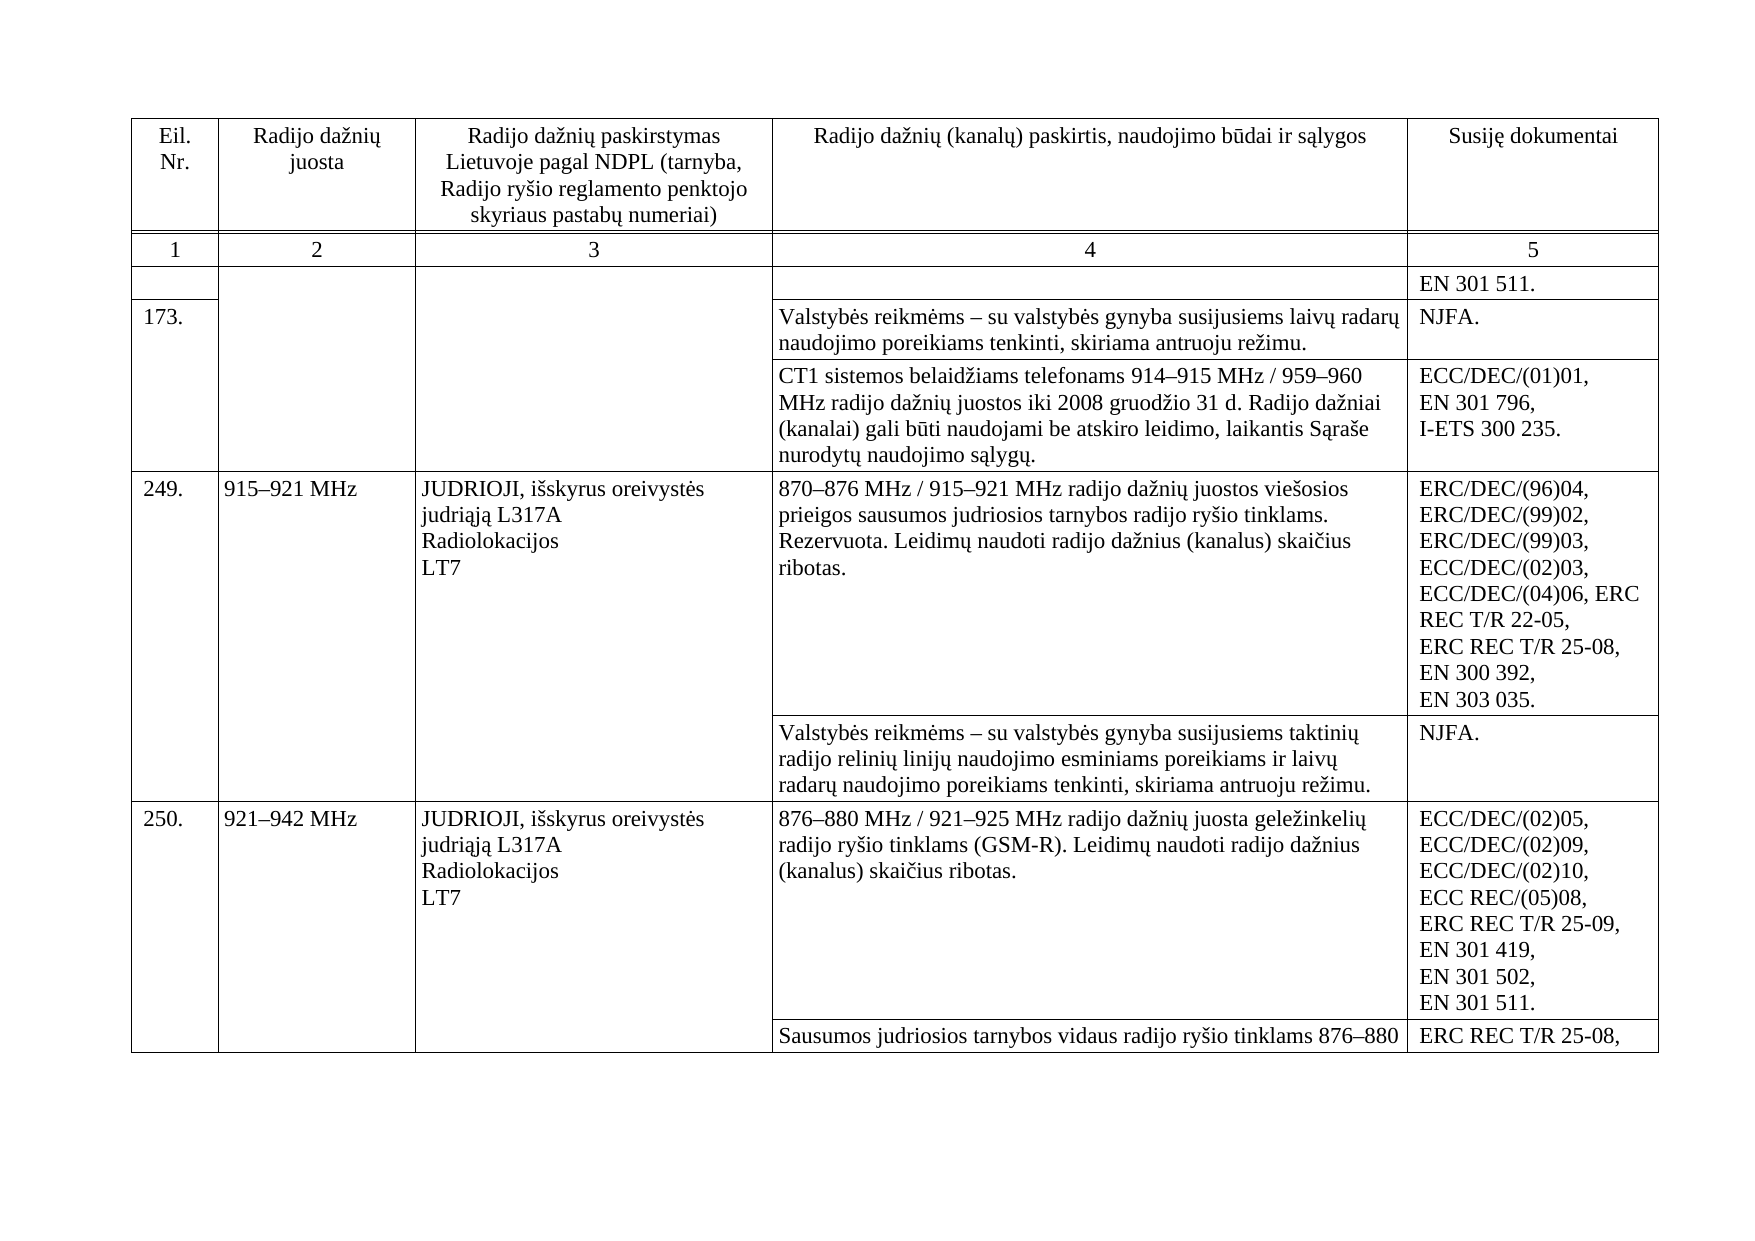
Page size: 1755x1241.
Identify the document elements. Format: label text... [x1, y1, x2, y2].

table_cell 876–880 MHz / 921–925 MHz radijo dažnių juosta geležinkelių radijo ryšio tinklams (GSM-R). Leidimų naudoti radijo dažnius (kanalus) skaičius ribotas. [773, 802, 1407, 1018]
table_cell ECC/DEC/(01)01, EN 301 796, I-ETS 300 235. [1408, 360, 1658, 471]
table_cell 3 [416, 234, 772, 266]
table_cell 249. [132, 472, 218, 801]
table_cell 173. [132, 300, 218, 471]
table_cell 870–876 MHz / 915–921 MHz radijo dažnių juostos viešosios prieigos sausumos judriosios tarnybos radijo ryšio tinklams. Rezervuota. Leidimų naudoti radijo dažnius (kanalus) skaičius ribotas. [773, 472, 1407, 715]
table_header Radijo dažnių juosta [219, 119, 415, 230]
table_cell Valstybės reikmėms – su valstybės gynyba susijusiems taktinių radijo relinių linijų naudojimo esminiams poreikiams ir laivų radarų naudojimo poreikiams tenkinti, skiriama antruoju režimu. [773, 716, 1407, 801]
table_header Radijo dažnių (kanalų) paskirtis, naudojimo būdai ir sąlygos [773, 119, 1407, 230]
table_cell CT1 sistemos belaidžiams telefonams 914–915 MHz / 959–960 MHz radijo dažnių juostos iki 2008 gruodžio 31 d. Radijo dažniai (kanalai) gali būti naudojami be atskiro leidimo, laikantis Sąraše nurodytų naudojimo sąlygų. [773, 360, 1407, 471]
table_cell 250. [132, 802, 218, 1052]
table_cell JUDRIOJI, išskyrus oreivystės judriąją L317A Radiolokacijos LT7 [416, 472, 772, 801]
table_cell ERC REC T/R 25-08, [1408, 1020, 1658, 1052]
table_header Susiję dokumentai [1408, 119, 1658, 230]
table_cell ECC/DEC/(02)05, ECC/DEC/(02)09, ECC/DEC/(02)10, ECC REC/(05)08, ERC REC T/R 25-09, EN 301 419, EN 301 502, EN 301 511. [1408, 802, 1658, 1018]
table_header Radijo dažnių paskirstymas Lietuvoje pagal NDPL (tarnyba, Radijo ryšio reglamento penktojo skyriaus pastabų numeriai) [416, 119, 772, 230]
table_cell JUDRIOJI, išskyrus oreivystės judriąją L317A Radiolokacijos LT7 [416, 802, 772, 1052]
table_cell 2 [219, 234, 415, 266]
table_cell 5 [1408, 234, 1658, 266]
table_cell Valstybės reikmėms – su valstybės gynyba susijusiems laivų radarų naudojimo poreikiams tenkinti, skiriama antruoju režimu. [773, 300, 1407, 358]
table_cell EN 301 511. [1408, 267, 1658, 299]
table_cell [773, 267, 1407, 299]
table_cell NJFA. [1408, 716, 1658, 801]
table_cell 1 [132, 234, 218, 266]
table_cell 915–921 MHz [219, 472, 415, 801]
table_cell 4 [773, 234, 1407, 266]
table_cell [219, 267, 415, 471]
table_cell NJFA. [1408, 300, 1658, 358]
table_cell 921–942 MHz [219, 802, 415, 1052]
table_header Eil. Nr. [132, 119, 218, 230]
table_cell ERC/DEC/(96)04, ERC/DEC/(99)02, ERC/DEC/(99)03, ECC/DEC/(02)03, ECC/DEC/(04)06, ERC REC T/R 22-05, ERC REC T/R 25-08, EN 300 392, EN 303 035. [1408, 472, 1658, 715]
table_cell Sausumos judriosios tarnybos vidaus radijo ryšio tinklams 876–880 [773, 1020, 1407, 1052]
table_cell [132, 267, 218, 299]
table_cell [416, 267, 772, 471]
